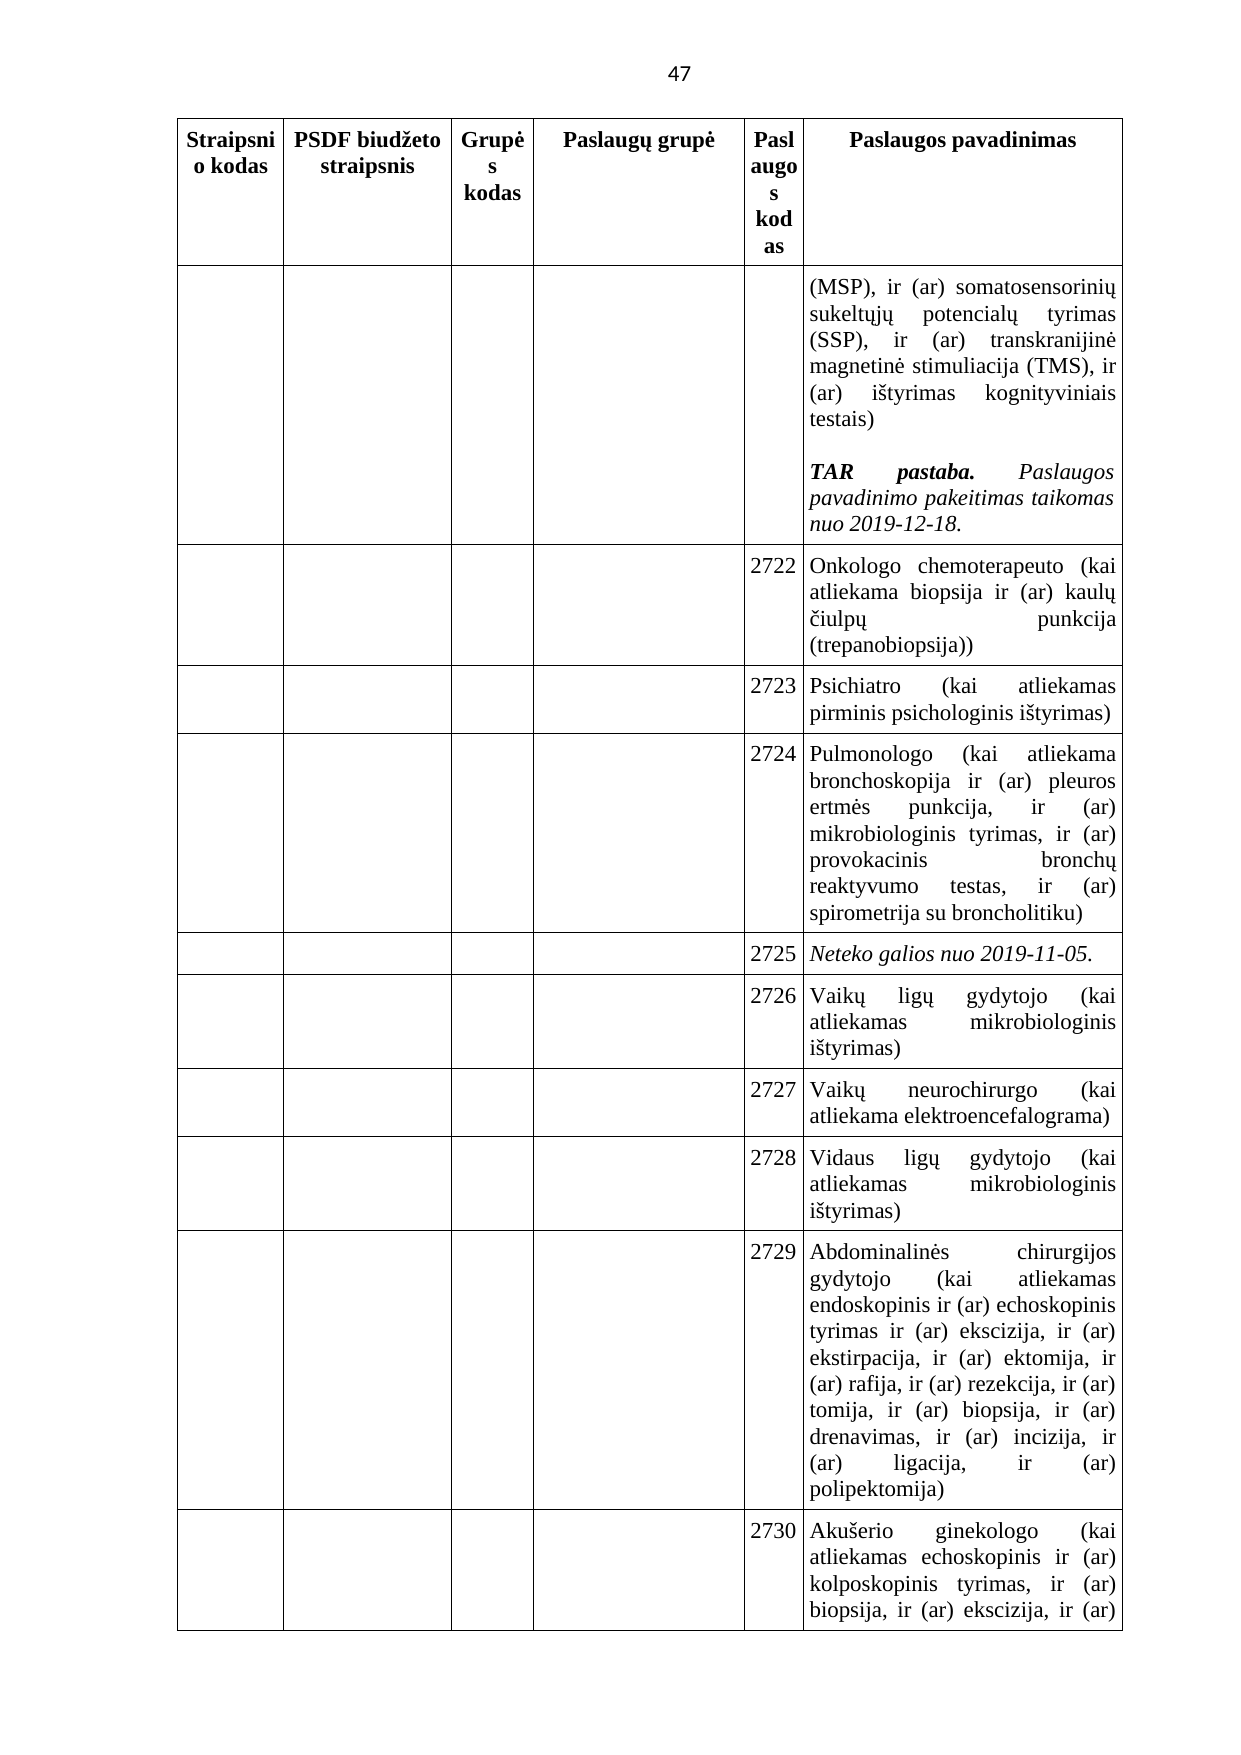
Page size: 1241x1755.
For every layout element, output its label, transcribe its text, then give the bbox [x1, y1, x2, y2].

table_cell [452, 1069, 533, 1136]
table_cell [534, 1510, 744, 1629]
table_cell 2730 [745, 1510, 803, 1629]
table_cell 2725 [745, 933, 803, 974]
table_cell [178, 1069, 283, 1136]
table_cell [534, 1137, 744, 1230]
table_cell 2722 [745, 545, 803, 664]
table_cell [534, 266, 744, 544]
table_cell [178, 1137, 283, 1230]
table_cell [284, 933, 451, 974]
table_header Paslaugų grupė [534, 119, 744, 265]
table_cell Vaikų ligų gydytojo (kai atliekamas mikrobiologinis ištyrimas) [804, 975, 1122, 1068]
table_cell [284, 266, 451, 544]
table_cell [178, 975, 283, 1068]
table_cell [452, 975, 533, 1068]
table_header Paslaugos pavadinimas [804, 119, 1122, 265]
table_cell [284, 666, 451, 732]
table_cell [178, 266, 283, 544]
table_cell [284, 1069, 451, 1136]
table_cell Akušerio ginekologo (kai atliekamas echoskopinis ir (ar) kolposkopinis tyrimas, ir (ar) biopsija, ir (ar) ekscizija, ir (ar) [804, 1510, 1122, 1629]
table_cell [284, 545, 451, 664]
table_cell [534, 666, 744, 732]
table_header Grupės kodas [452, 119, 533, 265]
table_cell [452, 1510, 533, 1629]
table_cell 2724 [745, 734, 803, 932]
table_cell Vidaus ligų gydytojo (kai atliekamas mikrobiologinis ištyrimas) [804, 1137, 1122, 1230]
table_cell [178, 545, 283, 664]
table_cell [452, 266, 533, 544]
table_header Paslaugos kodas [745, 119, 803, 265]
table_cell Psichiatro (kai atliekamas pirminis psichologinis ištyrimas) [804, 666, 1122, 732]
table_cell [178, 933, 283, 974]
table_cell [284, 1510, 451, 1629]
table_cell [452, 666, 533, 732]
table_cell [534, 1231, 744, 1509]
table_cell Pulmonologo (kai atliekama bronchoskopija ir (ar) pleuros ertmės punkcija, ir (ar) mikrobiologinis tyrimas, ir (ar) provokacinis bronchų reaktyvumo testas, ir (ar) spirometrija su broncholitiku) [804, 734, 1122, 932]
table_cell Abdominalinės chirurgijos gydytojo (kai atliekamas endoskopinis ir (ar) echoskopinis tyrimas ir (ar) ekscizija, ir (ar) ekstirpacija, ir (ar) ektomija, ir (ar) rafija, ir (ar) rezekcija, ir (ar) tomija, ir (ar) biopsija, ir (ar) drenavimas, ir (ar) incizija, ir (ar) ligacija, ir (ar) polipektomija) [804, 1231, 1122, 1509]
table_cell [534, 545, 744, 664]
table_cell [178, 1510, 283, 1629]
table_cell [452, 734, 533, 932]
table_cell 2728 [745, 1137, 803, 1230]
table_cell [534, 975, 744, 1068]
table_cell [534, 734, 744, 932]
table_cell [178, 734, 283, 932]
table_cell [745, 266, 803, 544]
table_cell [452, 933, 533, 974]
table_cell [534, 933, 744, 974]
table_cell 2723 [745, 666, 803, 732]
table_cell Neteko galios nuo 2019-11-05. [804, 933, 1122, 974]
table_cell 2729 [745, 1231, 803, 1509]
table_cell [452, 1231, 533, 1509]
table_cell [178, 1231, 283, 1509]
table_cell [452, 545, 533, 664]
table_cell (MSP), ir (ar) somatosensorinių sukeltųjų potencialų tyrimas (SSP), ir (ar) transkranijinė magnetinė stimuliacija (TMS), ir (ar) ištyrimas kognityviniais testais) TAR pastaba. Paslaugos pavadinimo pakeitimas taikomas nuo 2019-12-18. [804, 266, 1122, 544]
table_header PSDF biudžeto straipsnis [284, 119, 451, 265]
table_cell [284, 734, 451, 932]
table_cell [284, 1137, 451, 1230]
table_cell 2727 [745, 1069, 803, 1136]
table_cell Vaikų neurochirurgo (kai atliekama elektroencefalograma) [804, 1069, 1122, 1136]
table_cell [534, 1069, 744, 1136]
table_cell [284, 1231, 451, 1509]
table_cell 2726 [745, 975, 803, 1068]
table_cell [178, 666, 283, 732]
table_cell [452, 1137, 533, 1230]
table_cell [284, 975, 451, 1068]
table_cell Onkologo chemoterapeuto (kai atliekama biopsija ir (ar) kaulų čiulpų punkcija (trepanobiopsija)) [804, 545, 1122, 664]
table_header Straipsnio kodas [178, 119, 283, 265]
